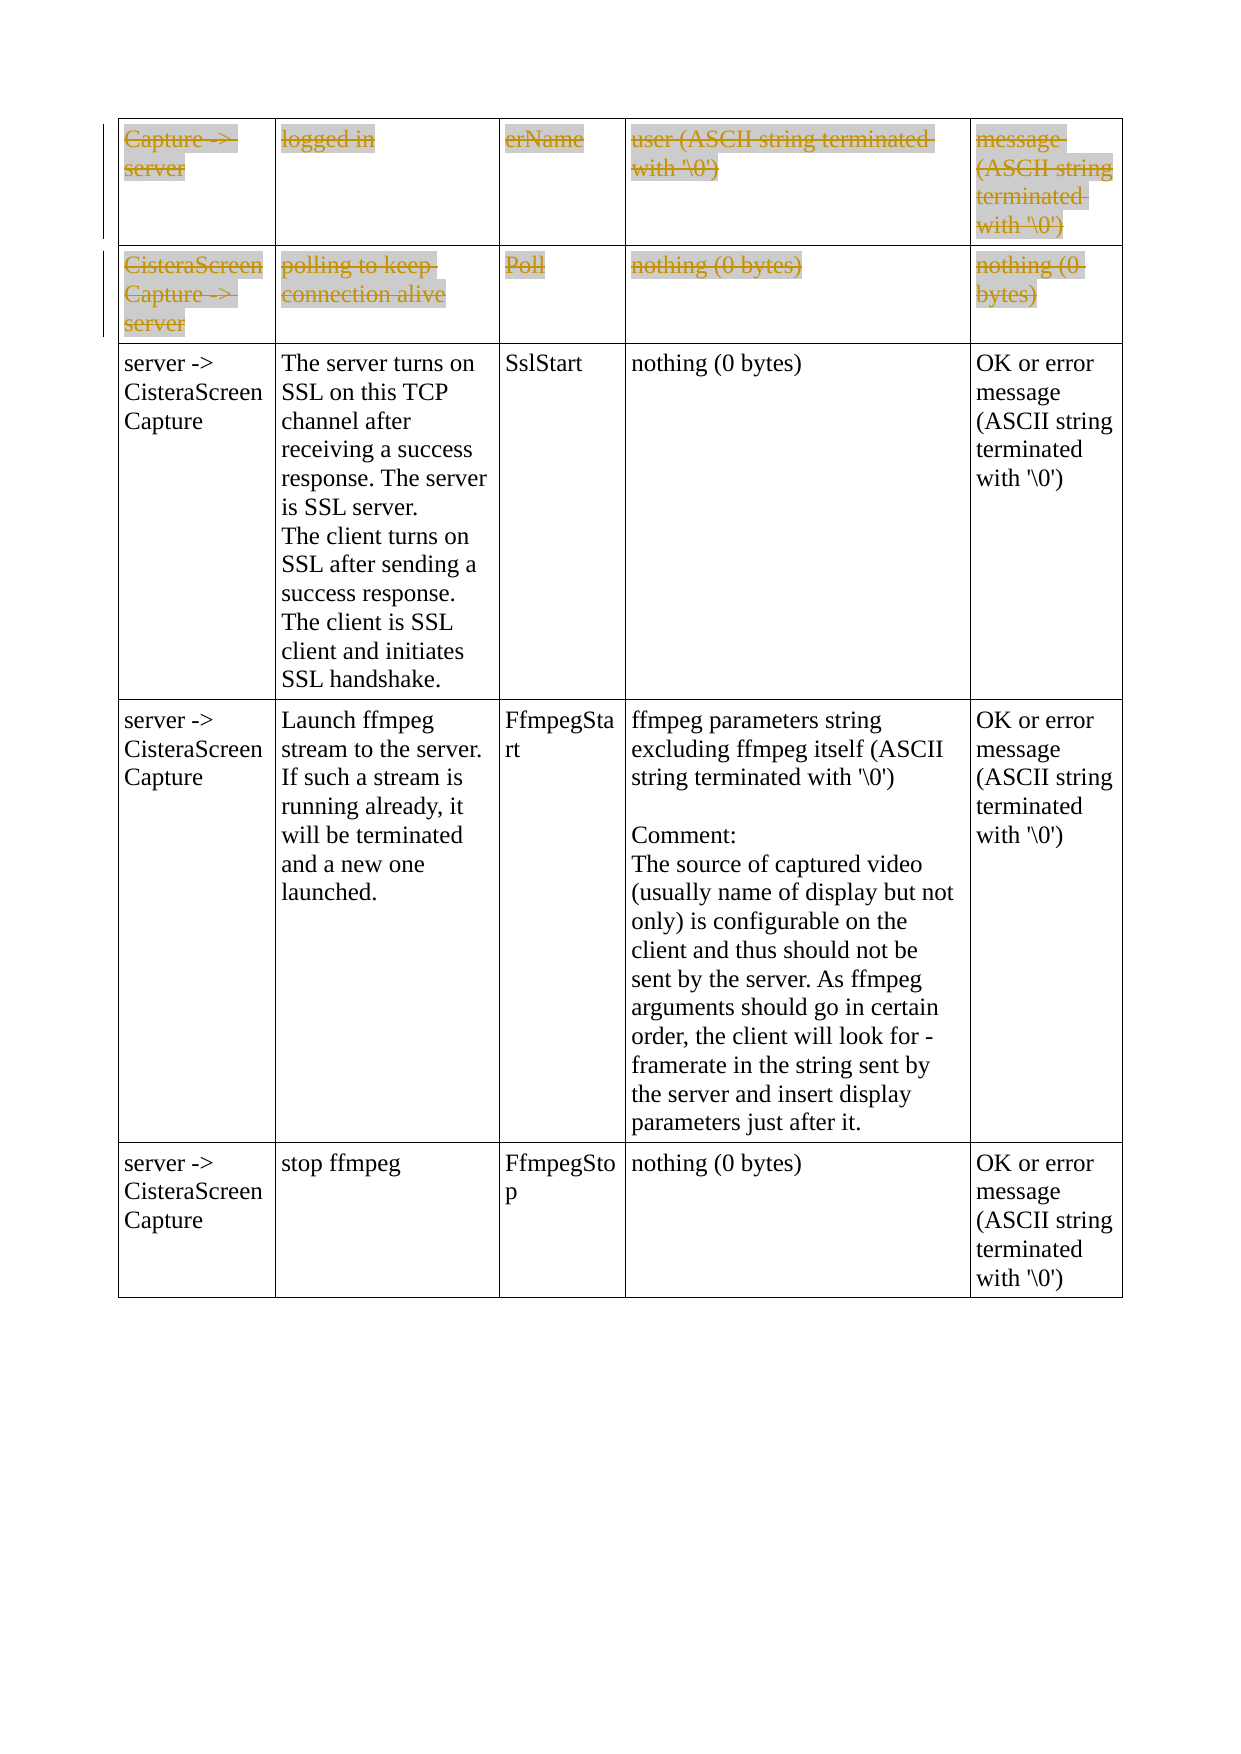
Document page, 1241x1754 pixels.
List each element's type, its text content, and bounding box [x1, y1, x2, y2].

table_cell OK or error message (ASCII string terminated with '\0') [971, 700, 1122, 1142]
table_cell [626, 119, 970, 245]
table_cell nothing (0 bytes) [626, 1143, 970, 1297]
table_cell server -> CisteraScreenCapture [119, 700, 275, 1142]
table_cell [119, 246, 275, 342]
table_cell OK or error message (ASCII string terminated with '\0') [971, 1143, 1122, 1297]
table_cell [971, 119, 1122, 245]
table_cell The server turns on SSL on this TCP channel after receiving a success response. The server is SSL server. The client turns on SSL after sending a success response. The client is SSL client and initiates SSL handshake. [276, 344, 499, 699]
table_cell [500, 246, 625, 342]
table_cell nothing (0 bytes) [626, 344, 970, 699]
table_cell Launch ffmpeg stream to the server. If such a stream is running already, it will be terminated and a new one launched. [276, 700, 499, 1142]
table_cell FfmpegStop [500, 1143, 625, 1297]
table_cell server -> CisteraScreenCapture [119, 1143, 275, 1297]
table_cell [626, 246, 970, 342]
table_cell [276, 119, 499, 245]
table_cell SslStart [500, 344, 625, 699]
table_cell ffmpeg parameters string excluding ffmpeg itself (ASCII string terminated with '\0') Comment: The source of captured video (usually name of display but not only) is configurable on the client and thus should not be sent by the server. As ffmpeg arguments should go in certain order, the client will look for -framerate in the string sent by the server and insert display parameters just after it. [626, 700, 970, 1142]
table_cell stop ffmpeg [276, 1143, 499, 1297]
table_cell [971, 246, 1122, 342]
table_cell [276, 246, 499, 342]
table_cell FfmpegStart [500, 700, 625, 1142]
table_cell OK or error message (ASCII string terminated with '\0') [971, 344, 1122, 699]
table_cell [119, 119, 275, 245]
table_cell server -> CisteraScreenCapture [119, 344, 275, 699]
table_cell [500, 119, 625, 245]
